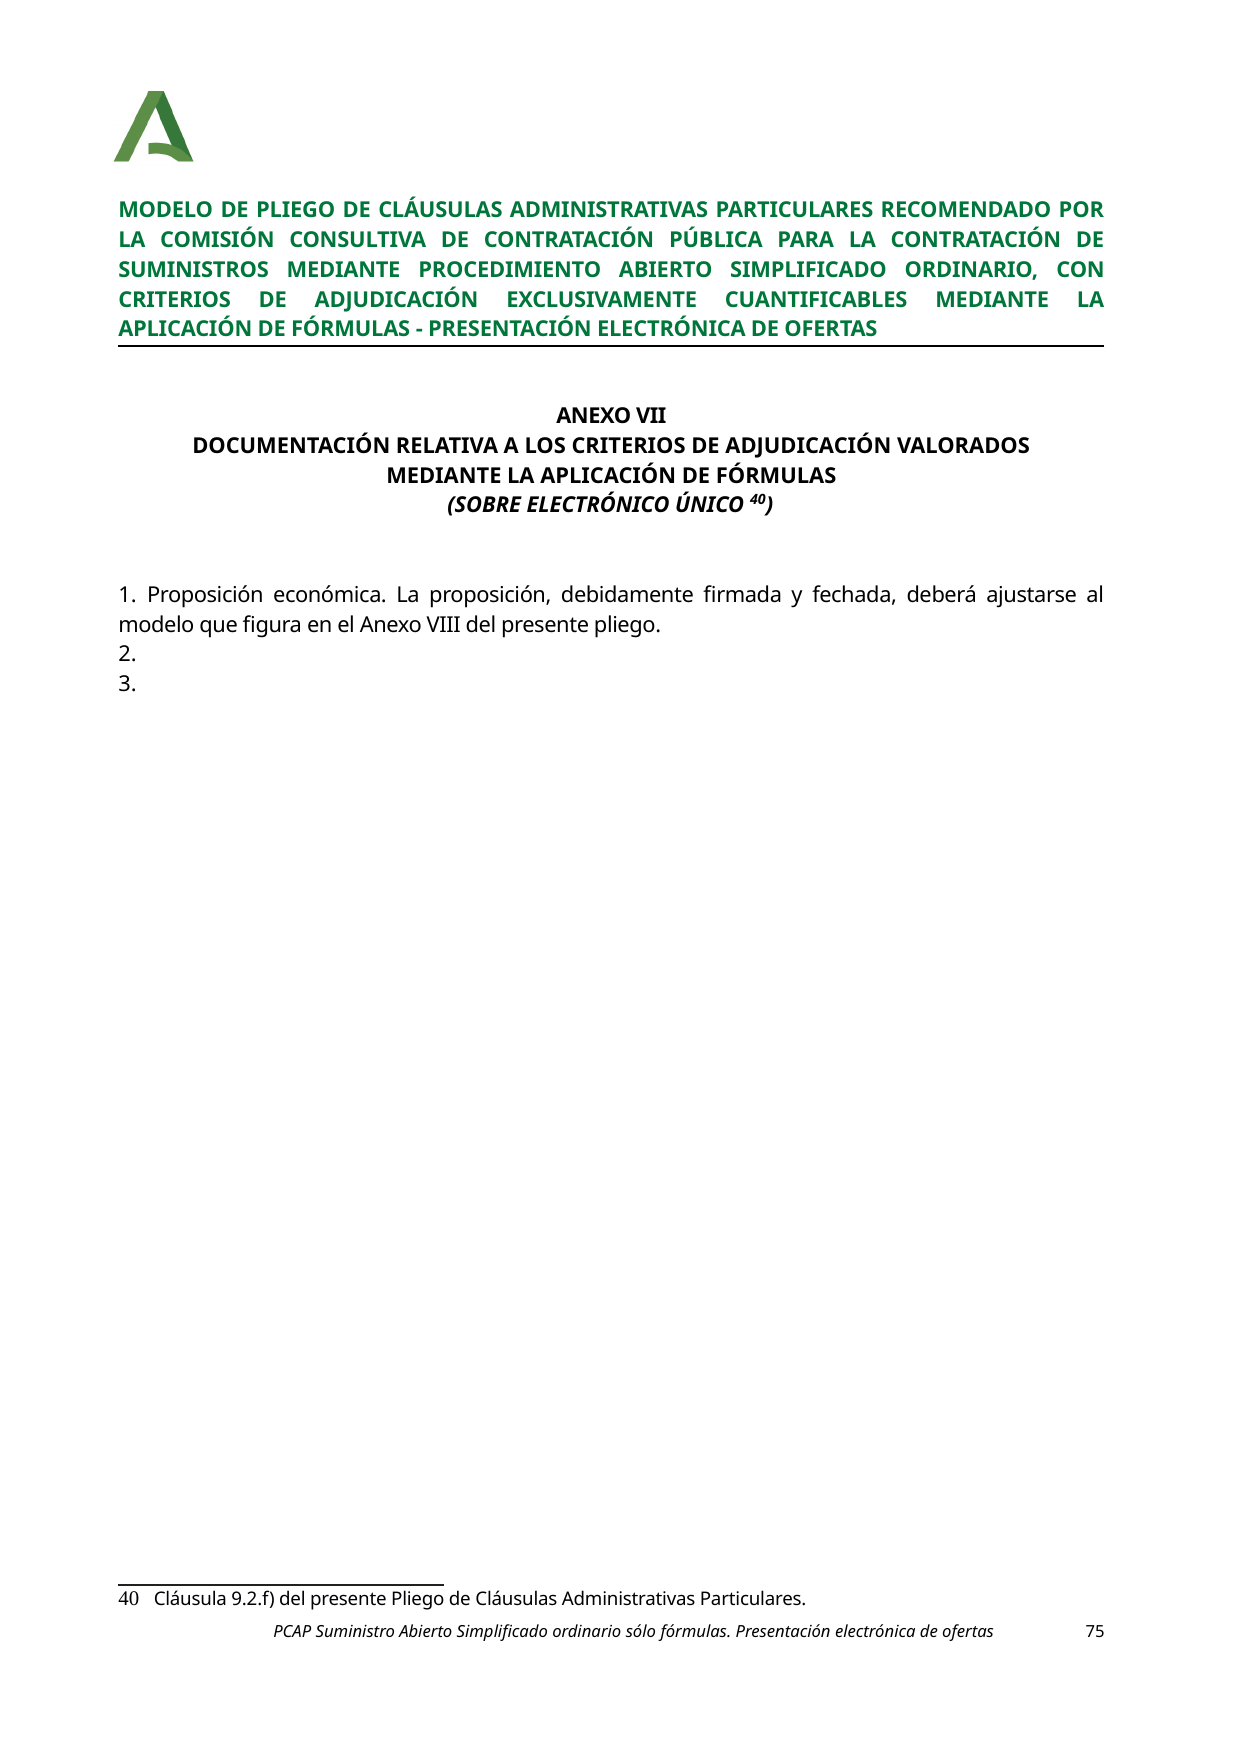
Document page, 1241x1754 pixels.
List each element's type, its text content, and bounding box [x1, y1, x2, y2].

text MODELO DE PLIEGO DE CLÁUSULAS ADMINISTRATIVAS PARTICULARES RECOMENDADO POR LA COMISIÓN CONSULTIVA DE CONTRATACIÓN PÚBLICA PARA LA CONTRATACIÓN DE SUMINISTROS MEDIANTE PROCEDIMIENTO ABIERTO SIMPLIFICADO ORDINARIO, CON CRITERIOS DE ADJUDICACIÓN EXCLUSIVAMENTE CUANTIFICABLES MEDIANTE LA APLICACIÓN DE FÓRMULAS - PRESENTACIÓN ELECTRÓNICA DE OFERTAS [118, 194, 1104, 345]
text 3. [118, 668, 1104, 698]
text Cláusula 9.2.f) del presente Pliego de Cláusulas Administrativas Particulares. [118, 1585, 1104, 1611]
text ANEXO VII [118, 400, 1104, 430]
text MEDIANTE LA APLICACIÓN DE FÓRMULAS [118, 460, 1104, 489]
text (SOBRE ELECTRÓNICO ÚNICO ) [118, 489, 1104, 519]
picture [109, 86, 198, 166]
text 1. Proposición económica. La proposición, debidamente firmada y fechada, deberá ajustarse al modelo que figura en el Anexo VIII del presente pliego. [118, 579, 1104, 638]
text 2. [118, 638, 1104, 668]
text DOCUMENTACIÓN RELATIVA A LOS CRITERIOS DE ADJUDICACIÓN VALORADOS [118, 430, 1104, 460]
